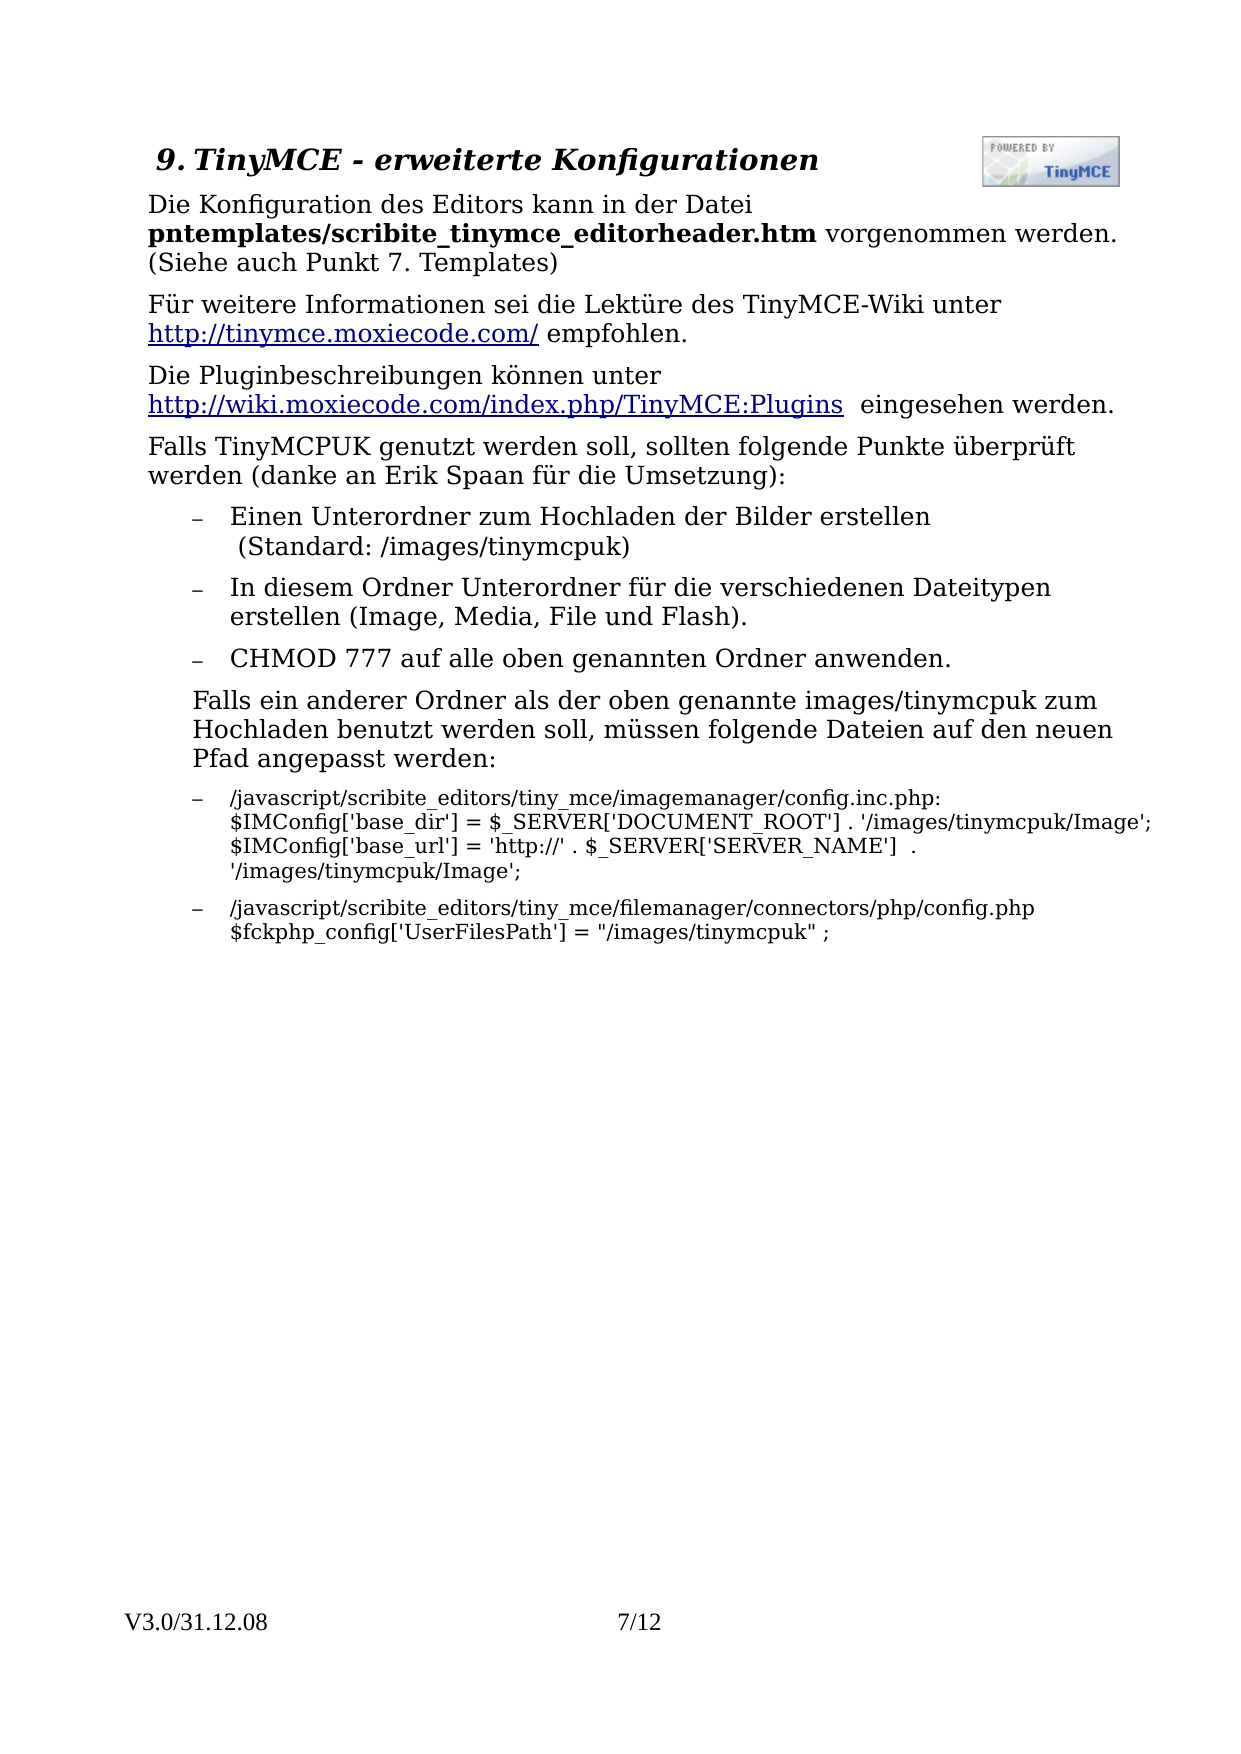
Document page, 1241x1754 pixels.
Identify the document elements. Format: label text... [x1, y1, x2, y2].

text Falls ein anderer Ordner als der oben genannte images/tinymcpuk zum Hochladen benutzt werden soll, müssen folgende Dateien auf den neuen Pfad angepasst werden: [192, 686, 1160, 773]
picture [982, 136, 1120, 187]
text Falls TinyMCPUK genutzt werden soll, sollten folgende Punkte überprüft werden (danke an Erik Spaan für die Umsetzung): [148, 432, 1160, 490]
list In diesem Ordner Unterordner für die verschiedenen Dateitypen erstellen (Image, Media, File und Flash). [192, 573, 1160, 632]
text Die Pluginbeschreibungen können unter http://wiki.moxiecode.com/index.php/TinyMCE:Plugins eingesehen werden. [148, 361, 1160, 419]
list CHMOD 777 auf alle oben genannten Ordner anwenden. [192, 644, 1160, 673]
list Einen Unterordner zum Hochladen der Bilder erstellen (Standard: /images/tinymcpuk) [192, 503, 1160, 561]
text Die Konfiguration des Editors kann in der Datei pntemplates/scribite_tinymce_editorheader.htm vorgenommen werden. (Siehe auch Punkt 7. Templates) [148, 190, 1160, 278]
subtitle TinyMCE - erweiterte Konfigurationen [156, 143, 982, 177]
list /javascript/scribite_editors/tiny_mce/filemanager/connectors/php/config.php $fckphp_config['UserFilesPath'] = "/images/tinymcpuk" ; [192, 896, 1160, 944]
list /javascript/scribite_editors/tiny_mce/imagemanager/config.inc.php: $IMConfig['base_dir'] = $_SERVER['DOCUMENT_ROOT'] . '/images/tinymcpuk/Image'; $IMConfig['base_url'] = 'http://' . $_SERVER['SERVER_NAME'] . '/images/tinymcpuk/Image'; [192, 786, 1160, 883]
subtitle [1120, 143, 1160, 177]
text Für weitere Informationen sei die Lektüre des TinyMCE-Wiki unter http://tinymce.moxiecode.com/ empfohlen. [148, 290, 1160, 348]
